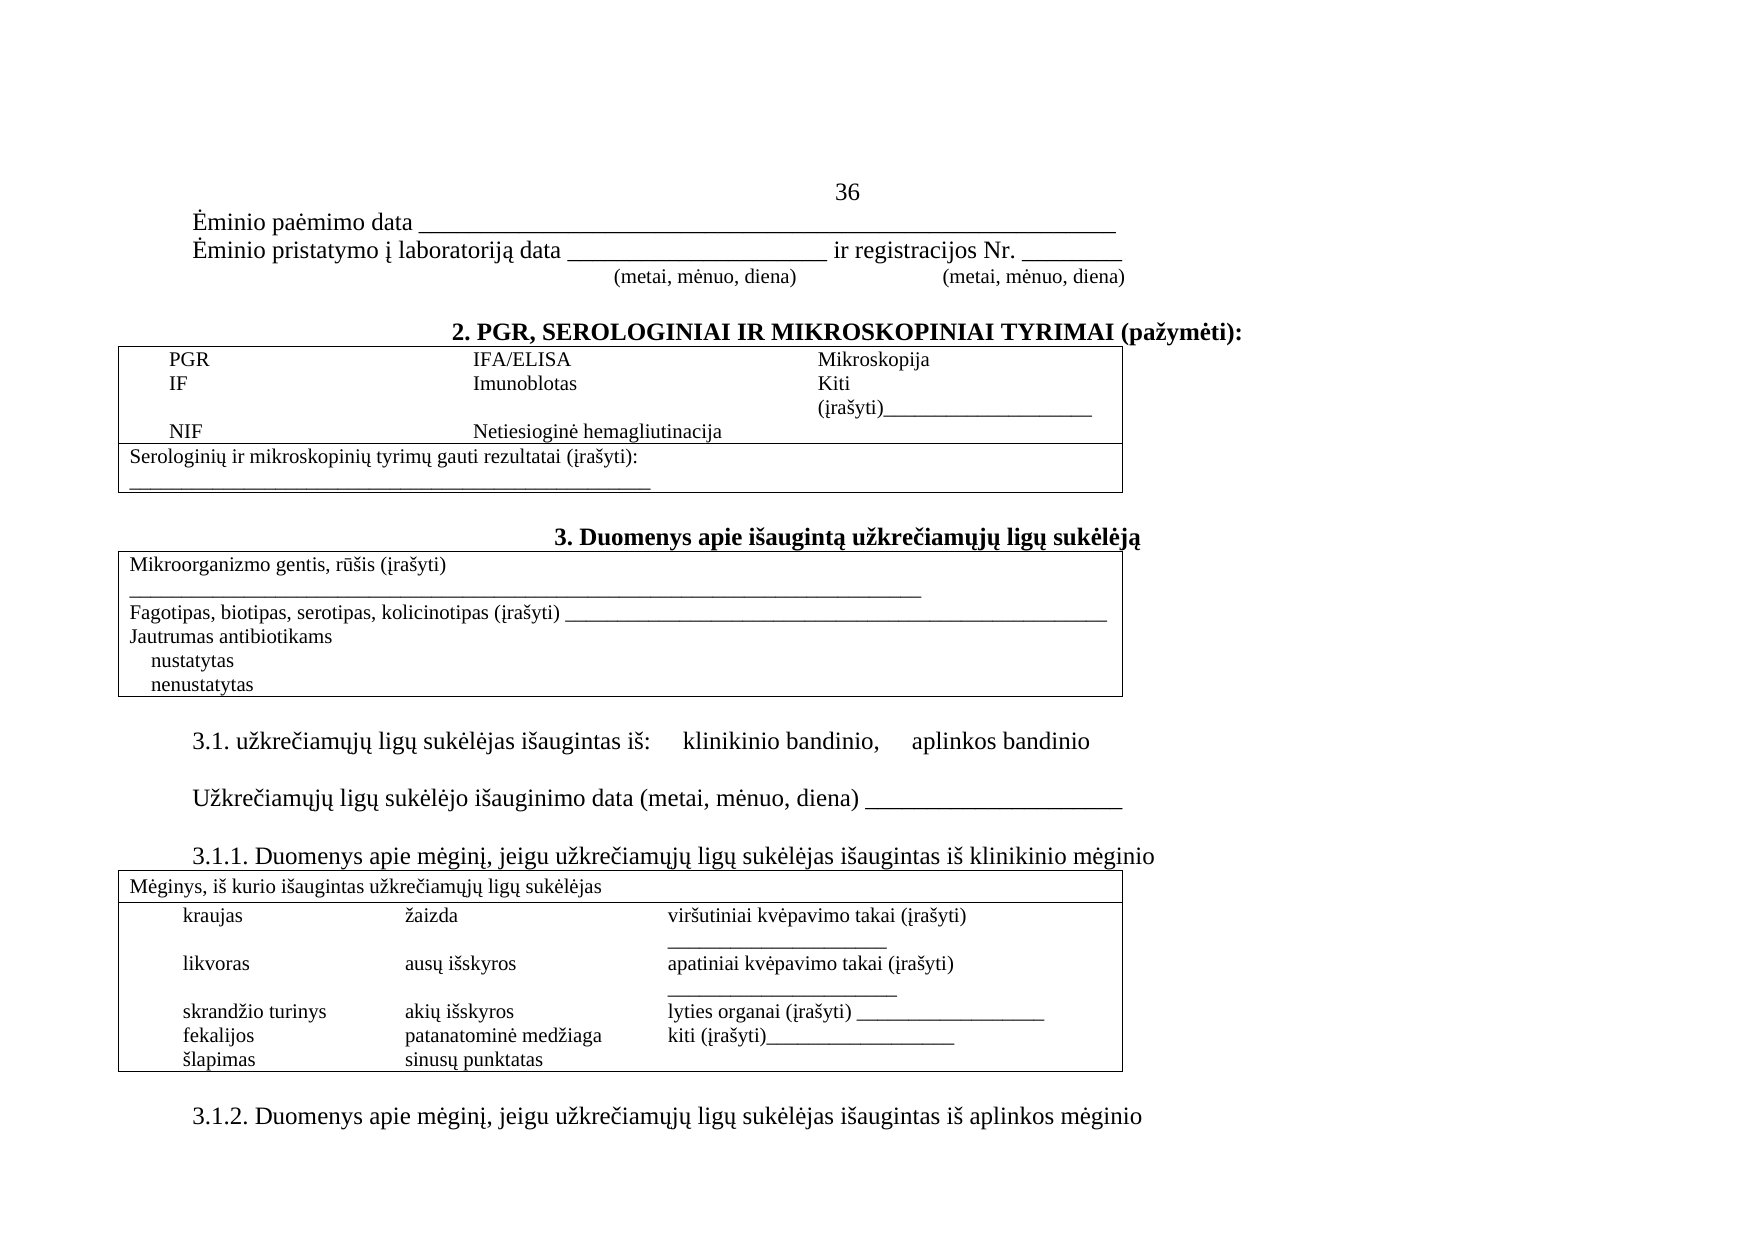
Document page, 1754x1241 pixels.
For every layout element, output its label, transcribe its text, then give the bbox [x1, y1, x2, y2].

table_cell  [614, 903, 656, 951]
table_cell fekalijos [171, 1023, 351, 1047]
table_cell Netiesioginė hemagliutinacija [462, 419, 767, 443]
text 2. PGR, SEROLOGINIAI IR MIKROSKOPINIAI TYRIMAI (pažymėti): [118, 317, 1577, 346]
text 3.1.2. Duomenys apie mėginį, jeigu užkrečiamųjų ligų sukėlėjas išaugintas iš aplinkos mėginio [118, 1101, 1577, 1130]
table_cell  [119, 371, 158, 419]
table_cell  [351, 1023, 393, 1047]
table_header Mėginys, iš kurio išaugintas užkrečiamųjų ligų sukėlėjas [119, 871, 1122, 902]
table_header  [423, 347, 462, 371]
text 3. Duomenys apie išaugintą užkrečiamųjų ligų sukėlėją [118, 522, 1577, 551]
table_cell  [351, 999, 393, 1023]
table_cell  [119, 1023, 171, 1047]
text 3.1. užkrečiamųjų ligų sukėlėjas išaugintas iš:  klinikinio bandinio,  aplinkos bandinio [118, 726, 1577, 755]
table_cell IF [158, 371, 423, 419]
table_cell Imunoblotas [462, 371, 767, 419]
table_cell Serologinių ir mikroskopinių tyrimų gauti rezultatai (įrašyti): __________________________________________________ [119, 444, 1122, 492]
table_cell likvoras [171, 951, 351, 999]
table_header PGR [158, 347, 423, 371]
text (metai, mėnuo, diena) (metai, mėnuo, diena) [118, 264, 1577, 288]
table_cell Kiti (įrašyti)____________________ [806, 371, 1122, 419]
text Ėminio paėmimo data [118, 207, 1577, 235]
table_cell sinusų punktatas [394, 1047, 613, 1071]
table_cell  [614, 1023, 656, 1047]
table_cell  [423, 371, 462, 419]
table_cell [767, 419, 806, 443]
table_cell apatiniai kvėpavimo takai (įrašyti) ______________________ [656, 951, 1122, 999]
table_cell  [119, 419, 158, 443]
text Ėminio pristatymo į laboratoriją data ir registracijos Nr. ________ [118, 235, 1577, 264]
table_cell  [351, 903, 393, 951]
table_cell žaizda [394, 903, 613, 951]
table_cell šlapimas [171, 1047, 351, 1071]
table_cell  [767, 371, 806, 419]
table_header  [767, 347, 806, 371]
text Užkrečiamųjų ligų sukėlėjo išauginimo data (metai, mėnuo, diena) [118, 783, 1577, 812]
table_cell viršutiniai kvėpavimo takai (įrašyti) _____________________ [656, 903, 1122, 951]
table_header Mikroorganizmo gentis, rūšis (įrašyti) ____________________________________________________________________________ Fagotipas, biotipas, serotipas, kolicinotipas (įrašyti) ____________________________________________________ Jautrumas antibiotikams  nustatytas  nenustatytas [119, 552, 1122, 696]
table_cell ausų išskyros [394, 951, 613, 999]
table_cell [614, 1047, 656, 1071]
table_cell [656, 1047, 1122, 1071]
table_cell [806, 419, 1122, 443]
table_cell lyties organai (įrašyti) __________________ [656, 999, 1122, 1023]
table_cell patanatominė medžiaga [394, 1023, 613, 1047]
table_cell  [119, 1047, 171, 1071]
table_cell  [614, 951, 656, 999]
table_cell kiti (įrašyti)__________________ [656, 1023, 1122, 1047]
table_cell  [614, 999, 656, 1023]
table_cell  [423, 419, 462, 443]
table_cell NIF [158, 419, 423, 443]
table_cell  [351, 1047, 393, 1071]
table_cell akių išskyros [394, 999, 613, 1023]
text 3.1.1. Duomenys apie mėginį, jeigu užkrečiamųjų ligų sukėlėjas išaugintas iš klinikinio mėginio [118, 841, 1577, 870]
table_cell  [119, 951, 171, 999]
table_cell  [351, 951, 393, 999]
table_header Mikroskopija [806, 347, 1122, 371]
table_header IFA/ELISA [462, 347, 767, 371]
table_cell  [119, 903, 171, 951]
table_cell  [119, 999, 171, 1023]
table_cell kraujas [171, 903, 351, 951]
table_header  [119, 347, 158, 371]
table_cell skrandžio turinys [171, 999, 351, 1023]
